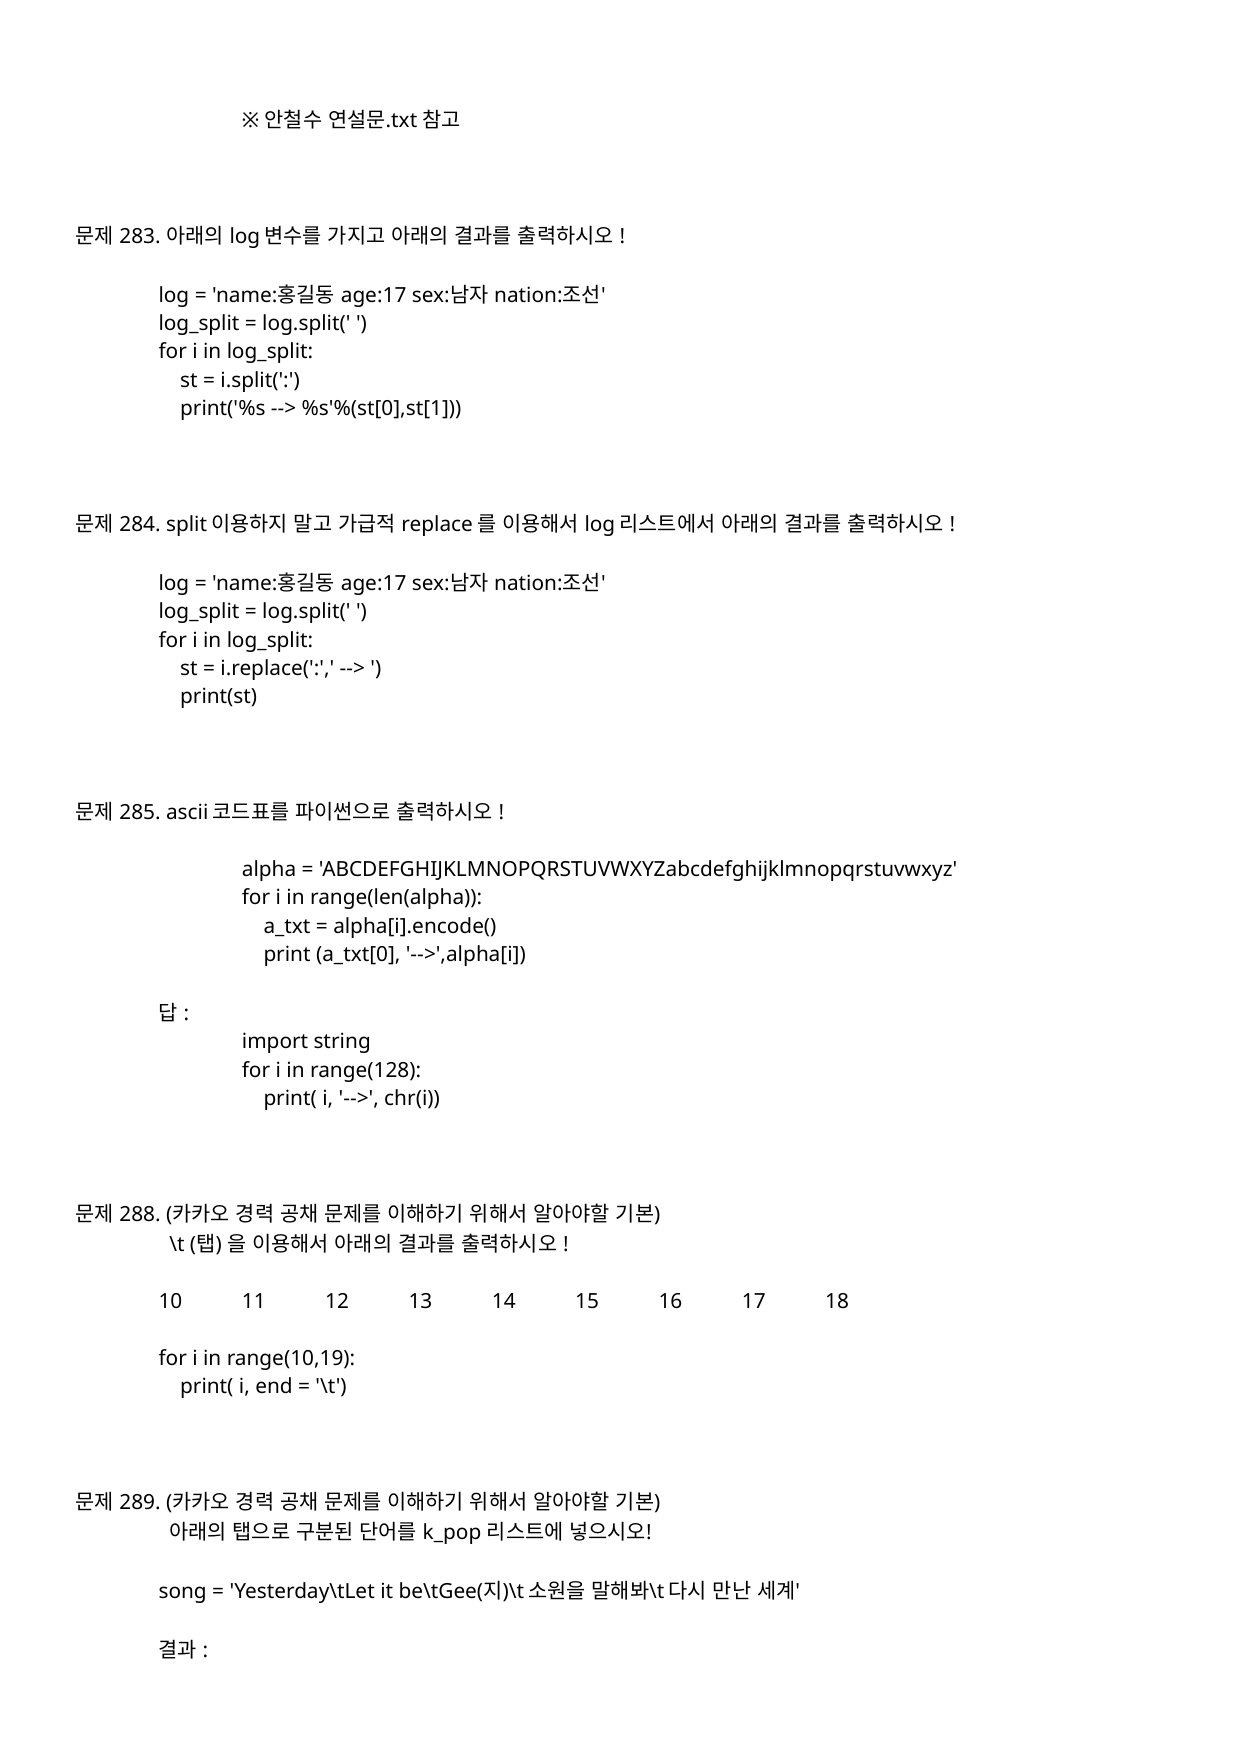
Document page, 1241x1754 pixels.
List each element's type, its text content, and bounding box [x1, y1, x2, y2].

text for i in range(128): [75, 1055, 1165, 1083]
text alpha = 'ABCDEFGHIJKLMNOPQRSTUVWXYZabcdefghijklmnopqrstuvwxyz' [75, 854, 1165, 882]
text 답 : [75, 996, 1165, 1027]
text log = 'name:홍길동 age:17 sex:남자 nation:조선' [75, 566, 1165, 596]
text st = i.replace(':',' --> ') [75, 653, 1165, 682]
text 문제 289. (카카오 경력 공채 문제를 이해하기 위해서 알아야할 기본) [75, 1485, 1165, 1516]
text for i in range(len(alpha)): [75, 882, 1165, 911]
text song = 'Yesterday\tLet it be\tGee(지)\t소원을 말해봐\t다시 만난 세계' [75, 1574, 1165, 1605]
text ※ 안철수 연설문.txt 참고 [75, 103, 1165, 134]
text 문제 285. ascii코드표를 파이썬으로 출력하시오 ! [75, 795, 1165, 826]
text log_split = log.split(' ') [75, 308, 1165, 337]
text for i in log_split: [75, 625, 1165, 653]
text for i in range(10,19): [75, 1343, 1165, 1372]
text 아래의 탭으로 구분된 단어를 k_pop 리스트에 넣으시오! [75, 1516, 1165, 1546]
text st = i.split(':') [75, 365, 1165, 393]
text a_txt = alpha[i].encode() [75, 911, 1165, 939]
text import string [75, 1027, 1165, 1055]
text 결과 : [75, 1633, 1165, 1663]
text print(st) [75, 682, 1165, 710]
text print('%s --> %s'%(st[0],st[1])) [75, 393, 1165, 422]
text 문제 283. 아래의 log변수를 가지고 아래의 결과를 출력하시오 ! [75, 219, 1165, 249]
text for i in log_split: [75, 337, 1165, 365]
text print( i, '-->', chr(i)) [75, 1083, 1165, 1112]
text print (a_txt[0], '-->',alpha[i]) [75, 939, 1165, 968]
text \t (탭) 을 이용해서 아래의 결과를 출력하시오 ! [75, 1227, 1165, 1258]
text print( i, end = '\t') [75, 1372, 1165, 1400]
text 문제 284. split이용하지 말고 가급적 replace를 이용해서 log리스트에서 아래의 결과를 출력하시오 ! [75, 507, 1165, 537]
text 10 11 12 13 14 15 16 17 18 [75, 1286, 1165, 1315]
text 문제 288. (카카오 경력 공채 문제를 이해하기 위해서 알아야할 기본) [75, 1197, 1165, 1227]
text log = 'name:홍길동 age:17 sex:남자 nation:조선' [75, 278, 1165, 308]
text log_split = log.split(' ') [75, 596, 1165, 625]
